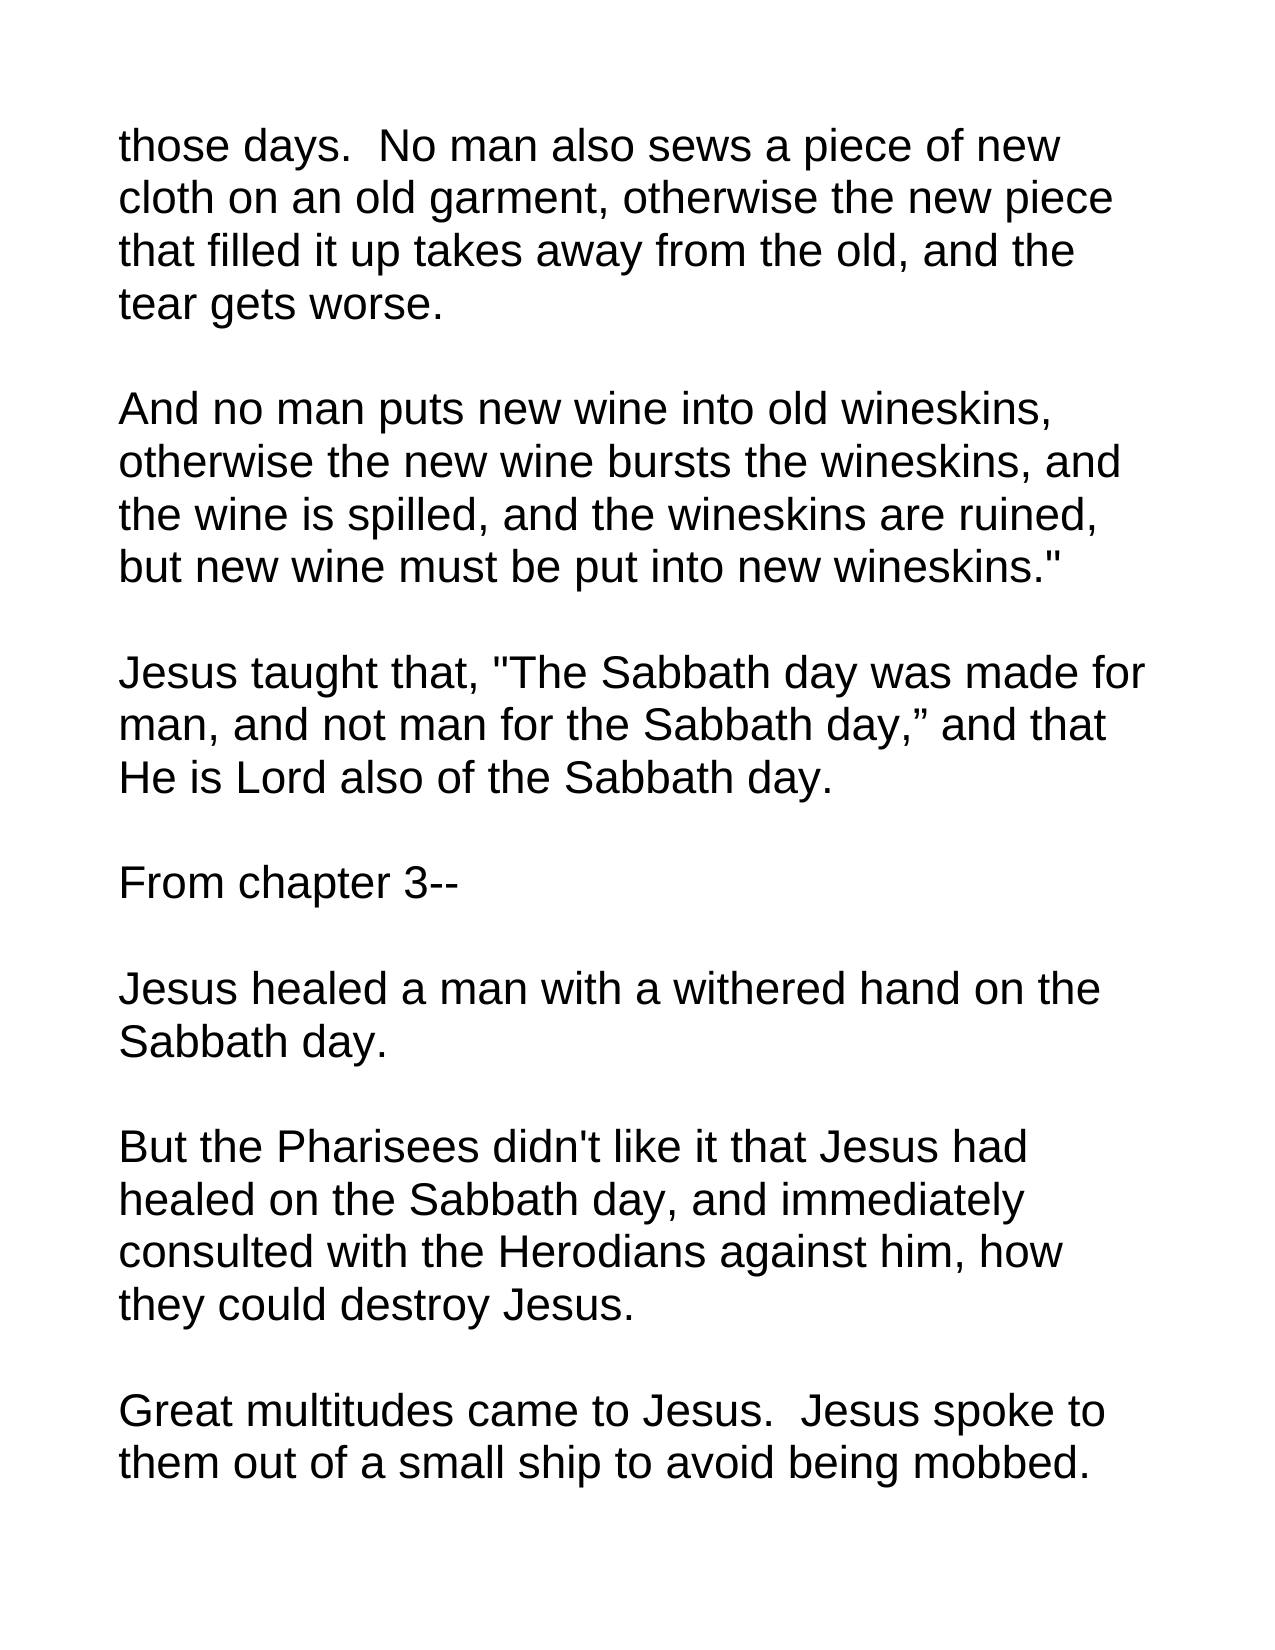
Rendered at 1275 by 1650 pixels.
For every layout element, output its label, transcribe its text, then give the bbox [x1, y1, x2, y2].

text And no man puts new wine into old wineskins, otherwise the new wine bursts the wineskins, and the wine is spilled, and the wineskins are ruined, but new wine must be put into new wineskins." [118, 382, 1157, 592]
text But the Pharisees didn't like it that Jesus had healed on the Sabbath day, and immediately consulted with the Herodians against him, how they could destroy Jesus. [118, 1119, 1157, 1330]
text From chapter 3-- [118, 856, 1157, 909]
text those days. No man also sews a piece of new cloth on an old garment, otherwise the new piece that filled it up takes away from the old, and the tear gets worse. [118, 118, 1157, 329]
text Great multitudes came to Jesus. Jesus spoke to them out of a small ship to avoid being mobbed. [118, 1383, 1157, 1488]
text Jesus healed a man with a withered hand on the Sabbath day. [118, 961, 1157, 1067]
text Jesus taught that, "The Sabbath day was made for man, and not man for the Sabbath day,” and that He is Lord also of the Sabbath day. [118, 645, 1157, 803]
